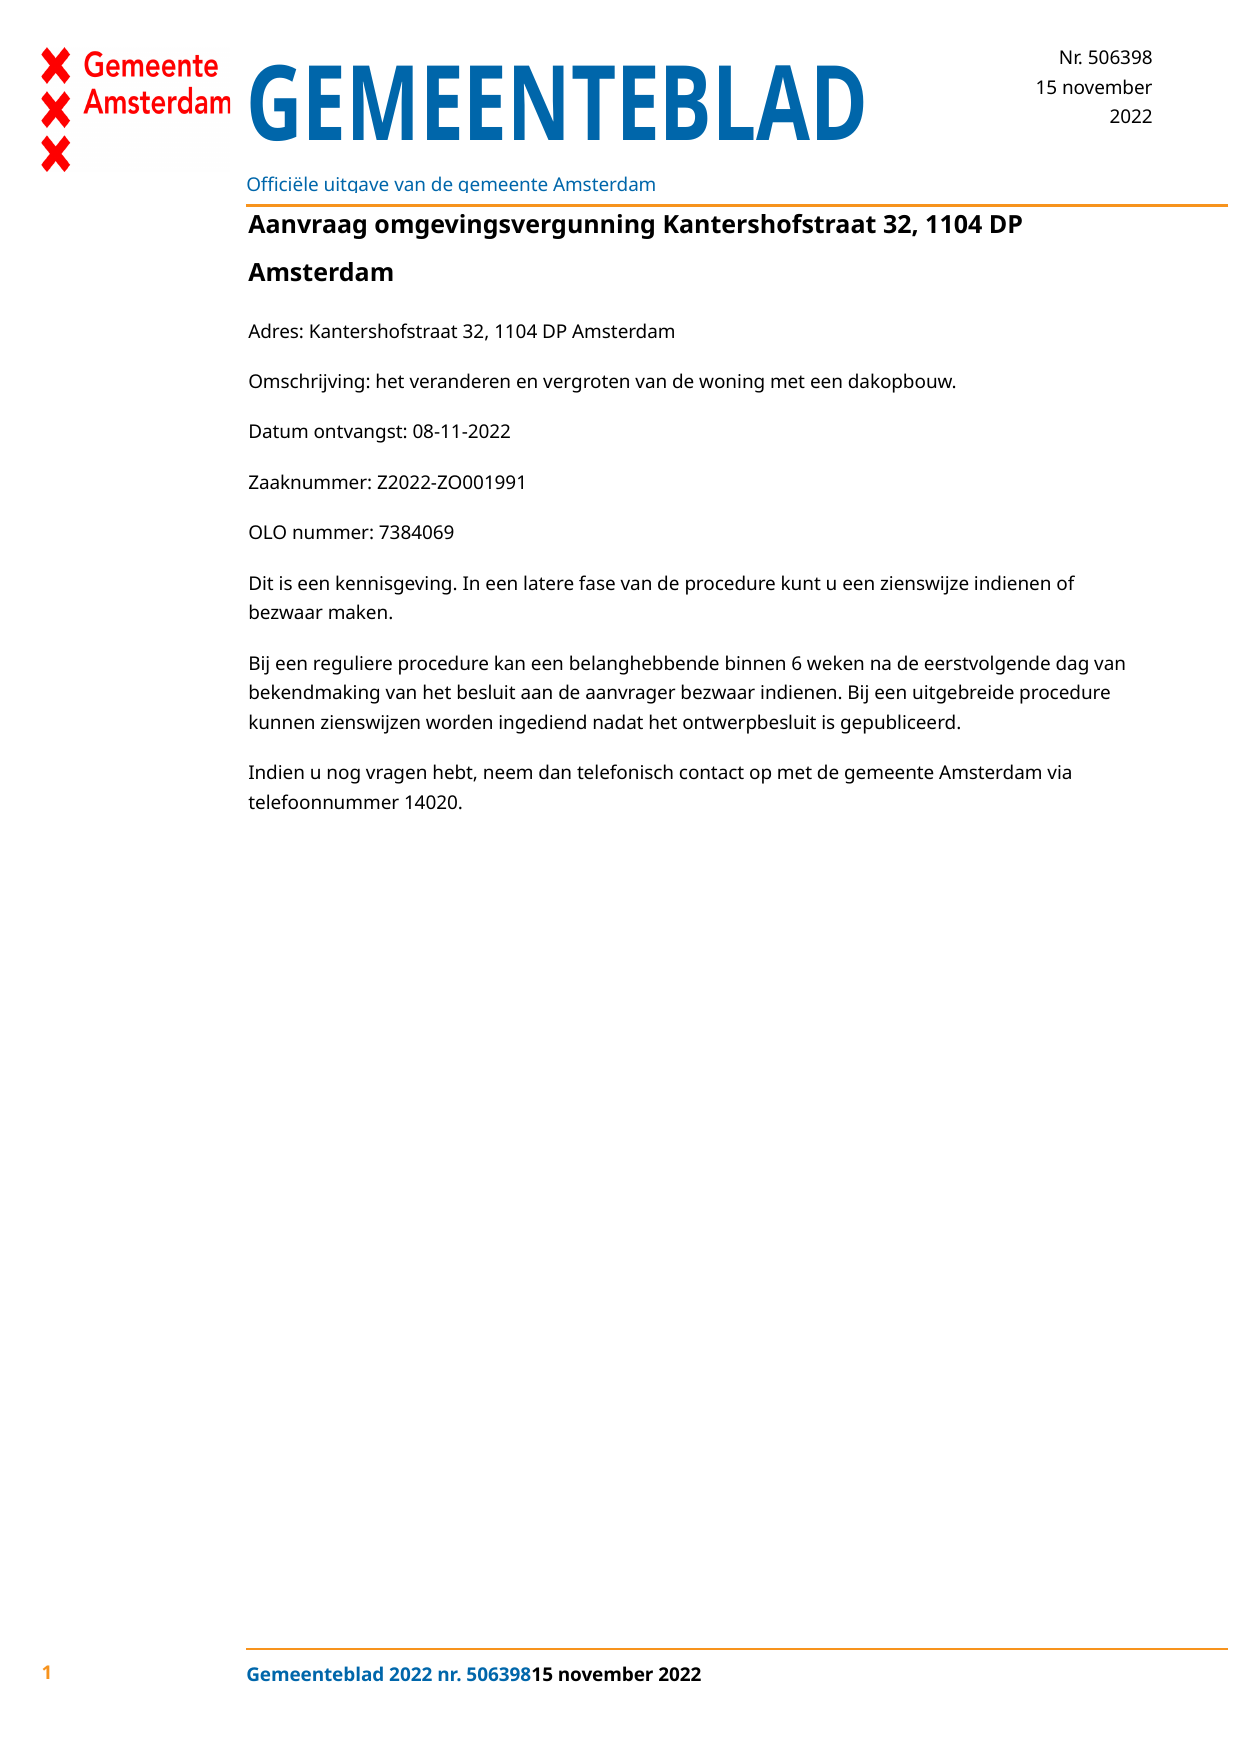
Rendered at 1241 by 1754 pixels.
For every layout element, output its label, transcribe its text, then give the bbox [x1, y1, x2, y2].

text Adres: Kantershofstraat 32, 1104 DP Amsterdam [248, 318, 1152, 344]
text Bij een reguliere procedure kan een belanghebbende binnen 6 weken na de eerstvolgende dag van bekendmaking van het besluit aan de aanvrager bezwaar indienen. Bij een uitgebreide procedure kunnen zienswijzen worden ingediend nadat het ontwerpbesluit is gepubliceerd. [248, 650, 1152, 735]
text Zaaknummer: Z2022-ZO001991 [248, 469, 1152, 495]
text Indien u nog vragen hebt, neem dan telefonisch contact op met de gemeente Amsterdam via telefoonnummer 14020. [248, 759, 1152, 815]
text OLO nummer: 7384069 [248, 519, 1152, 545]
text Dit is een kennisgeving. In een latere fase van de procedure kunt u een zienswijze indienen of bezwaar maken. [248, 570, 1152, 625]
text Datum ontvangst: 08-11-2022 [248, 419, 1152, 444]
text Aanvraag omgevingsvergunning Kantershofstraat 32, 1104 DP Amsterdam [248, 207, 1152, 288]
text Omschrijving: het veranderen en vergroten van de woning met een dakopbouw. [248, 368, 1152, 394]
picture [41, 47, 231, 172]
